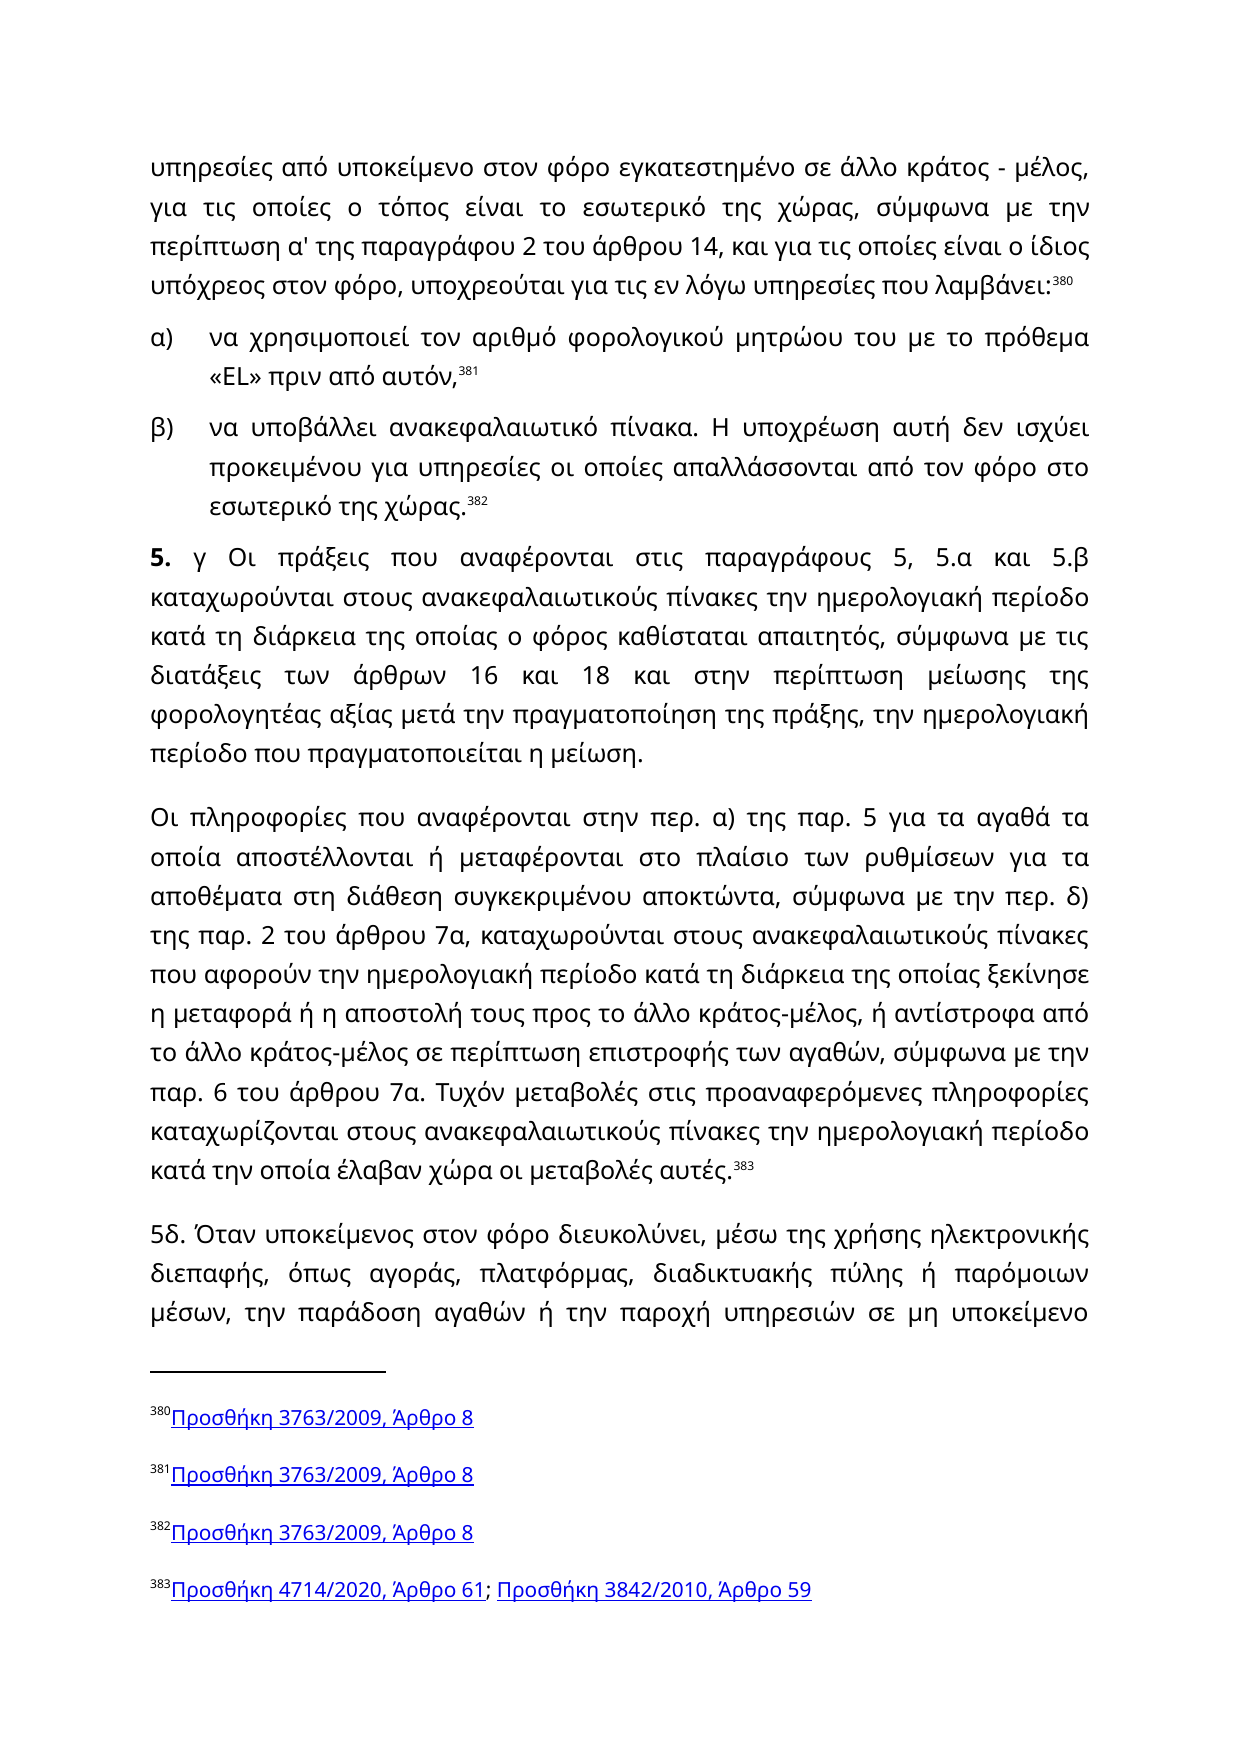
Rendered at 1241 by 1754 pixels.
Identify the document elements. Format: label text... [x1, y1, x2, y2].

text Οι πληροφορίες που αναφέρονται στην περ. α) της παρ. 5 για τα αγαθά τα οποία αποστέλλονται ή μεταφέρονται στο πλαίσιο των ρυθμίσεων για τα αποθέματα στη διάθεση συγκεκριμένου αποκτώντα, σύμφωνα με την περ. δ) της παρ. 2 του άρθρου 7α, καταχωρούνται στους ανακεφαλαιωτικούς πίνακες που αφορούν την ημερολογιακή περίοδο κατά τη διάρκεια της οποίας ξεκίνησε η μεταφορά ή η αποστολή τους προς το άλλο κράτος-μέλος, ή αντίστροφα από το άλλο κράτος-μέλος σε περίπτωση επιστροφής των αγαθών, σύμφωνα με την παρ. 6 του άρθρου 7α. Τυχόν μεταβολές στις προαναφερόμενες πληροφορίες καταχωρίζονται στους ανακεφαλαιωτικούς πίνακες την ημερολογιακή περίοδο κατά την οποία έλαβαν χώρα οι μεταβολές αυτές. [150, 800, 1090, 1187]
list β) να υποβάλλει ανακεφαλαιωτικό πίνακα. Η υποχρέωση αυτή δεν ισχύει προκειμένου για υπη­ρεσίες οι οποίες απαλλάσσονται από τον φόρο στο εσωτερικό της χώρας. [150, 410, 1090, 522]
text Προσθήκη 3763/2009, Άρθρο 8 [150, 1403, 1090, 1431]
list α) να χρησιμοποιεί τον αριθμό φορολογικού μητρώου του με το πρόθεμα «EL» πριν από αυτόν, [150, 319, 1090, 392]
text Προσθήκη 3763/2009, Άρθρο 8 [150, 1460, 1090, 1489]
text υπηρεσίες από υποκείμενο στον φόρο εγκατεστημένο σε άλλο κράτος - μέλος, για τις οποίες ο τόπος είναι το εσω­τερικό της χώρας, σύμφωνα με την περίπτωση α' της παραγράφου 2 του άρθρου 14, και για τις οποίες είναι ο ίδιος υπόχρεος στον φόρο, υποχρεούται για τις εν λόγω υπηρεσίες που λαμβάνει: [150, 150, 1090, 302]
text 5δ. Όταν υποκείμενος στον φόρο διευκολύνει, μέσω της χρήσης ηλεκτρονικής διεπαφής, όπως αγοράς, πλατφόρμας, διαδικτυακής πύλης ή παρόμοιων μέσων, την παράδοση αγαθών ή την παροχή υπηρεσιών σε μη υποκείμενο [150, 1217, 1090, 1329]
text 5. γ Οι πράξεις που αναφέρονται στις παραγράφους 5, 5.α και 5.β καταχωρούνται στους ανακεφαλαιωτικούς πίνακες την ημερολογιακή περίοδο κατά τη διάρκεια της οποίας ο φόρος καθίσταται απαιτητός, σύμφωνα με τις διατάξεις των άρθρων 16 και 18 και στην περίπτωση μείωσης της φορολογητέας αξίας μετά την πραγματοποίηση της πράξης, την ημερολογιακή περίοδο που πραγματοποιείται η μείωση. [150, 540, 1090, 770]
text Προσθήκη 3763/2009, Άρθρο 8 [150, 1518, 1090, 1546]
text Προσθήκη 4714/2020, Άρθρο 61; Προσθήκη 3842/2010, Άρθρο 59 [150, 1576, 1090, 1604]
